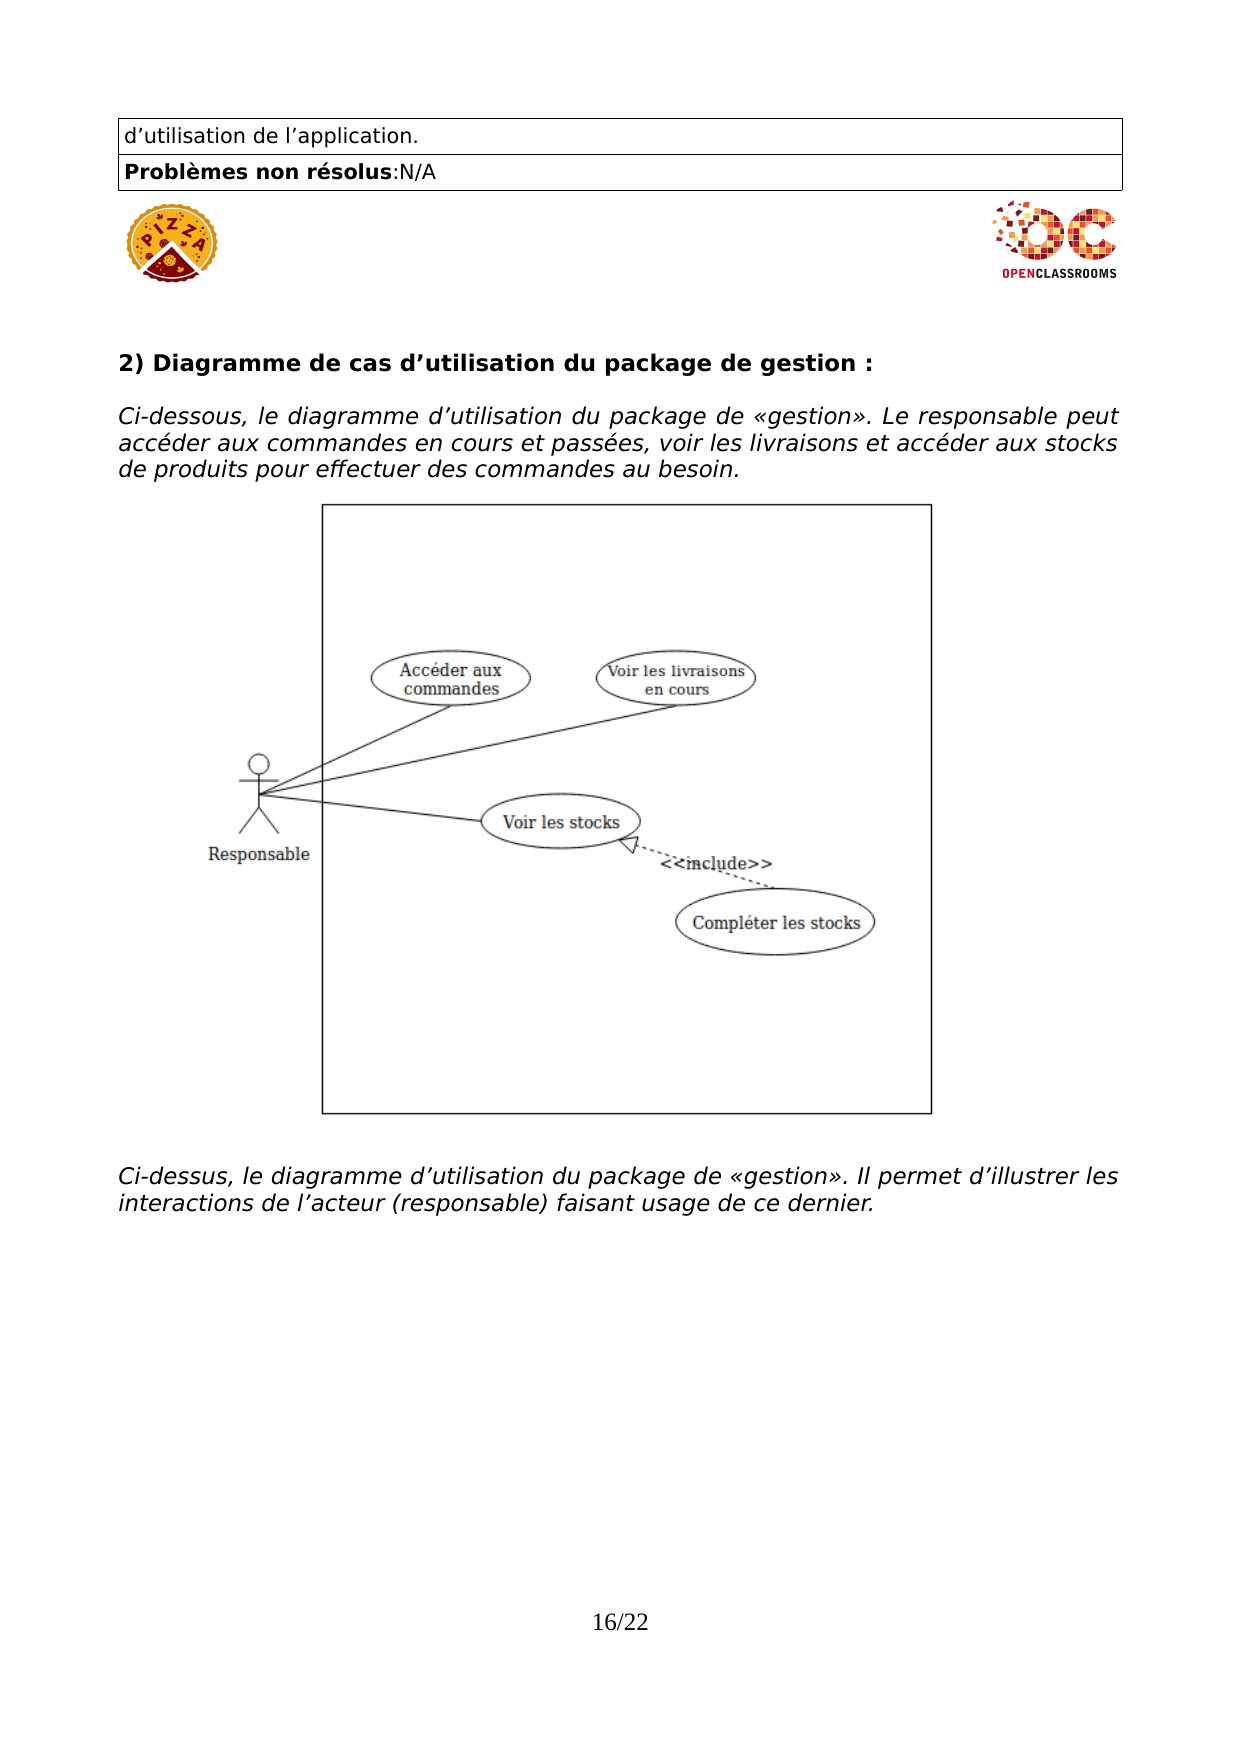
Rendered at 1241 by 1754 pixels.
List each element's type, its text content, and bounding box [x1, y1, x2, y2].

table_cell Problèmes non résolus:N/A [119, 155, 1122, 190]
picture [117, 195, 227, 291]
picture [171, 483, 1069, 1137]
text Ci-dessous, le diagramme d’utilisation du package de «gestion». Le responsable peut accéder aux commandes en cours et passées, voir les livraisons et accéder aux stocks de produits pour effectuer des commandes au besoin. [118, 403, 1122, 483]
text Ci-dessus, le diagramme d’utilisation du package de «gestion». Il permet d’illustrer les interactions de l’acteur (responsable) faisant usage de ce dernier. [118, 1163, 1122, 1217]
table_cell d’utilisation de l’application. [119, 119, 1122, 154]
picture [987, 192, 1121, 286]
text 2) Diagramme de cas d’utilisation du package de gestion : [118, 350, 1122, 377]
